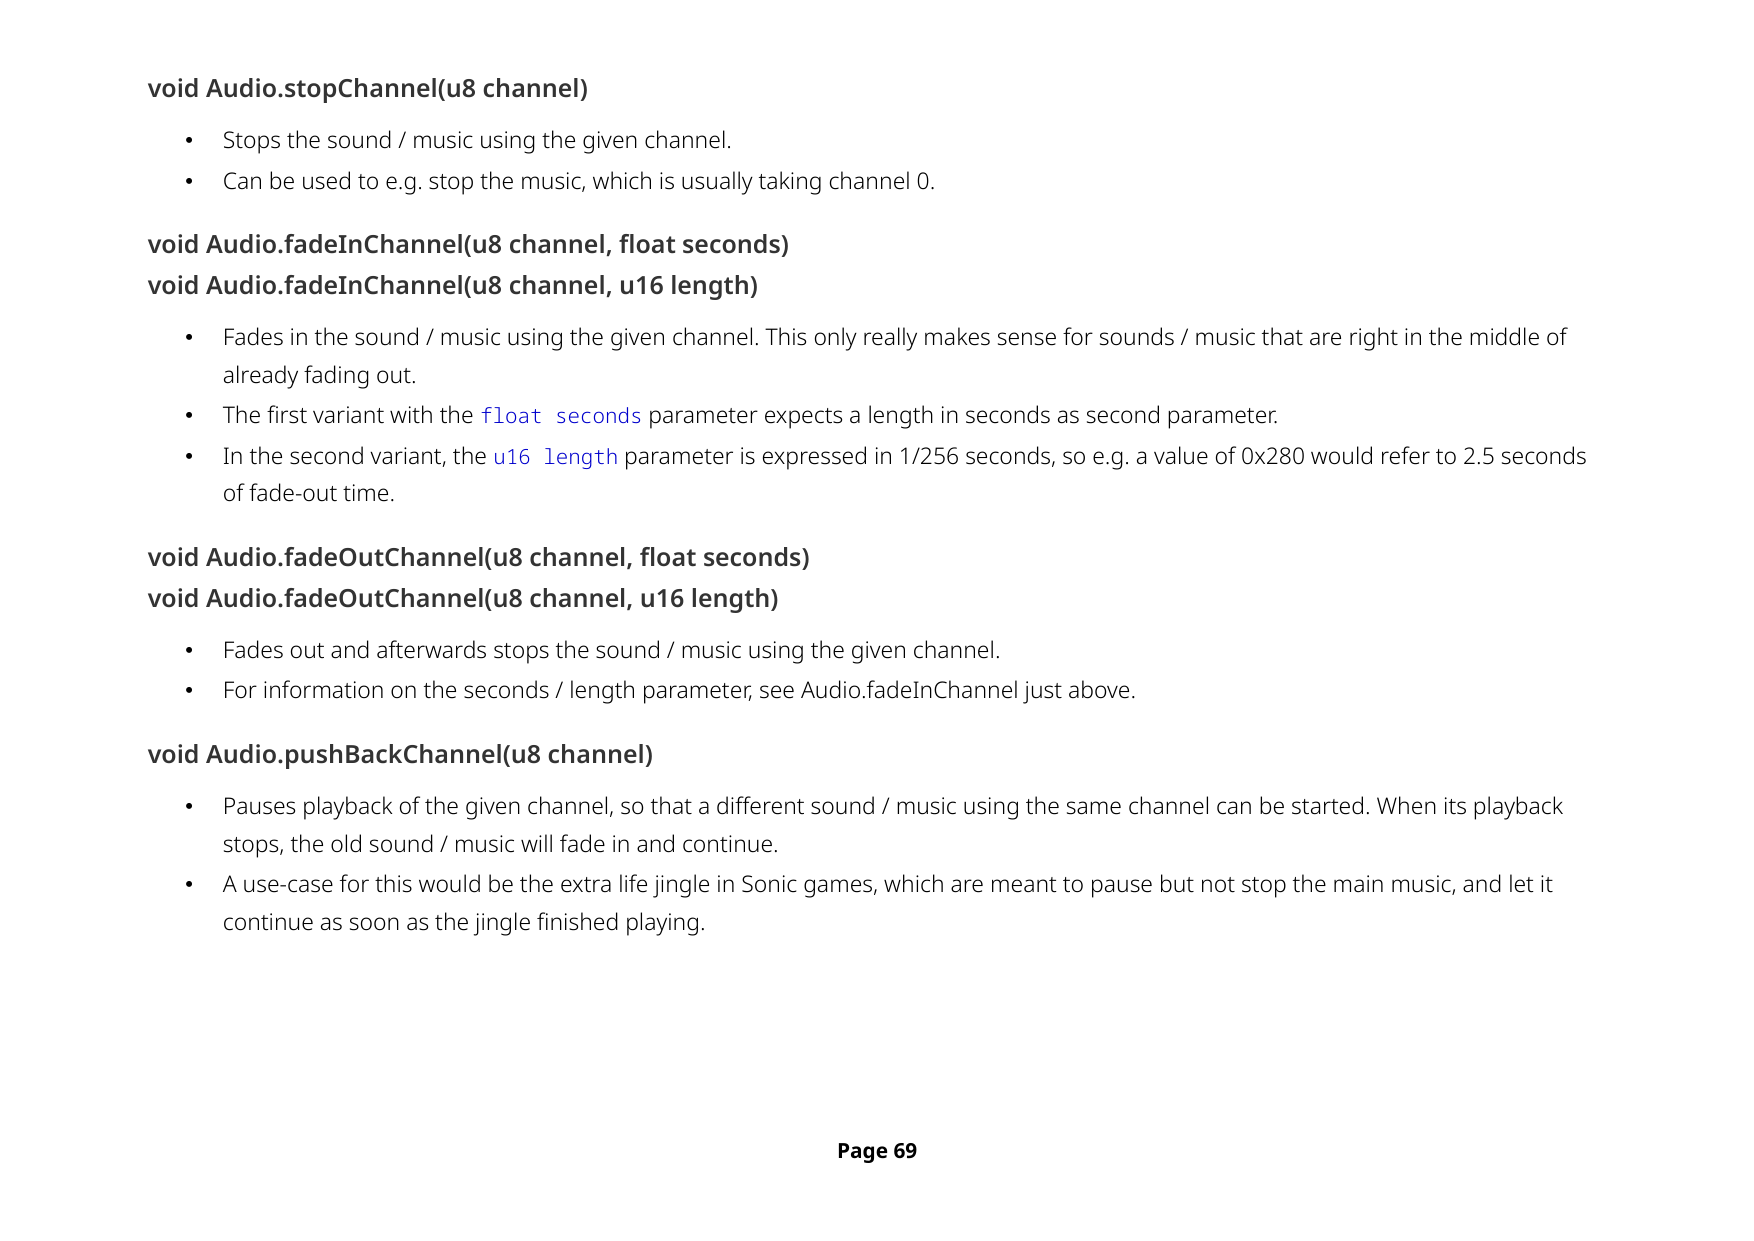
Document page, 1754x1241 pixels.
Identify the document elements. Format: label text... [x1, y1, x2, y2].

subtitle void Audio.pushBackChannel(u8 channel) [148, 737, 1606, 771]
list In the second variant, the u16 length parameter is expressed in 1/256 seconds, so e.g. a value of 0x280 would refer to 2.5 seconds of fade-out time. [185, 439, 1606, 508]
list Pauses playback of the given channel, so that a different sound / music using the same channel can be started. When its playback stops, the old sound / music will fade in and continue. [185, 790, 1606, 859]
subtitle void Audio.fadeOutChannel(u8 channel, float seconds) void Audio.fadeOutChannel(u8 channel, u16 length) [148, 539, 1606, 614]
list Can be used to e.g. stop the music, which is usually taking channel 0. [185, 164, 1606, 196]
list The first variant with the float seconds parameter expects a length in seconds as second parameter. [185, 399, 1606, 430]
list Stops the sound / music using the given channel. [185, 124, 1606, 155]
subtitle void Audio.stopChannel(u8 channel) [148, 71, 1606, 105]
list Fades in the sound / music using the given channel. This only really makes sense for sounds / music that are right in the middle of already fading out. [185, 321, 1606, 390]
list A use-case for this would be the extra life jingle in Sonic games, which are meant to pause but not stop the main music, and let it continue as soon as the jingle finished playing. [185, 868, 1606, 937]
list For information on the seconds / length parameter, see Audio.fadeInChannel just above. [185, 674, 1606, 705]
list Fades out and afterwards stops the sound / music using the given channel. [185, 634, 1606, 665]
subtitle void Audio.fadeInChannel(u8 channel, float seconds) void Audio.fadeInChannel(u8 channel, u16 length) [148, 227, 1606, 302]
